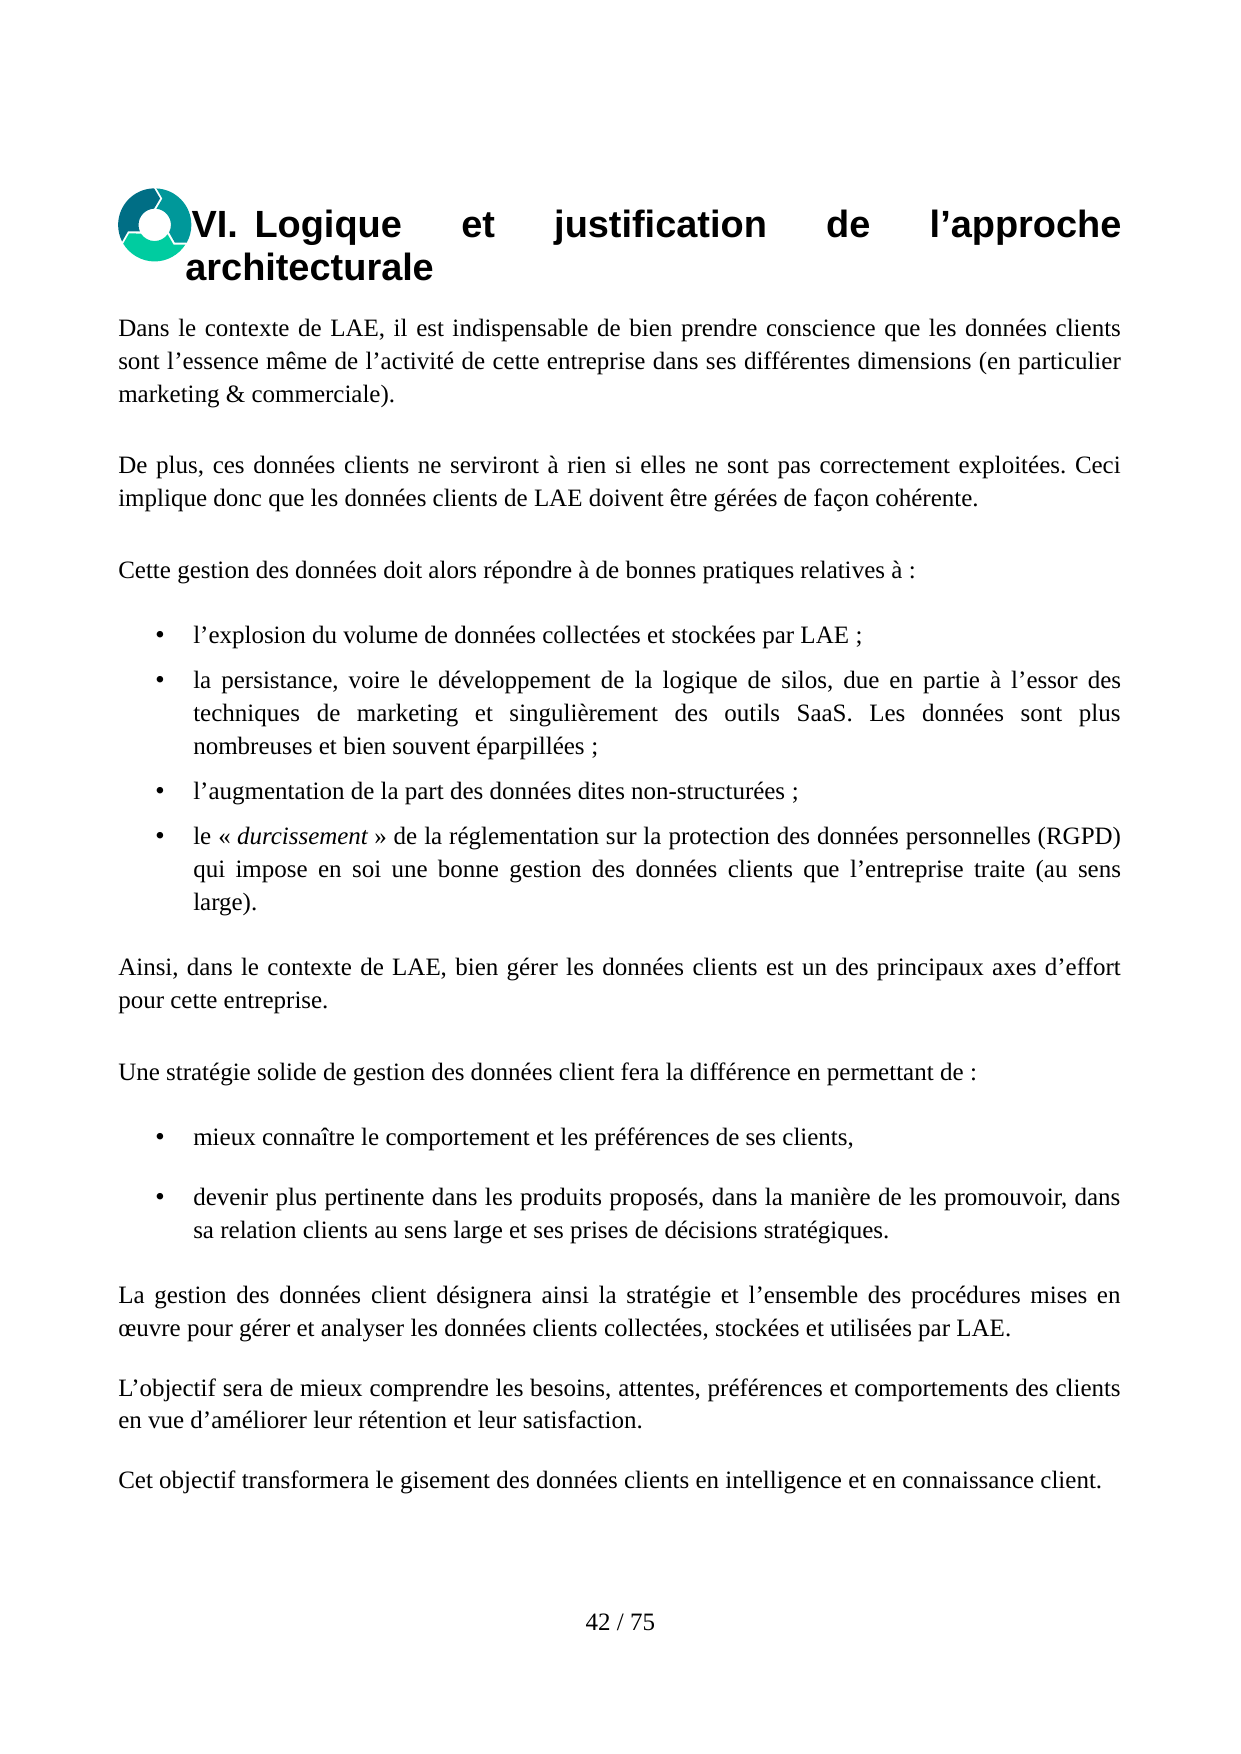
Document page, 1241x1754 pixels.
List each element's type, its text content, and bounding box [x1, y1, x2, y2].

text Cette gestion des données doit alors répondre à de bonnes pratiques relatives à : [118, 555, 1122, 583]
list la persistance, voire le développement de la logique de silos, due en partie à l’essor des techniques de marketing et singulièrement des outils SaaS. Les données sont plus nombreuses et bien souvent éparpillées ; [156, 665, 1122, 760]
list devenir plus pertinente dans les produits proposés, dans la manière de les promouvoir, dans sa relation clients au sens large et ses prises de décisions stratégiques. [156, 1182, 1122, 1243]
text L’objectif sera de mieux comprendre les besoins, attentes, préférences et comportements des clients en vue d’améliorer leur rétention et leur satisfaction. [118, 1373, 1122, 1434]
text Ainsi, dans le contexte de LAE, bien gérer les données clients est un des principaux axes d’effort pour cette entreprise. [118, 952, 1122, 1014]
text Dans le contexte de LAE, il est indispensable de bien prendre conscience que les données clients sont l’essence même de l’activité de cette entreprise dans ses différentes dimensions (en particulier marketing & commerciale). [118, 313, 1122, 408]
subtitle Logique et justification de l’approche architecturale [118, 201, 1122, 289]
list le « durcissement » de la réglementation sur la protection des données personnelles (RGPD) qui impose en soi une bonne gestion des données clients que l’entreprise traite (au sens large). [156, 821, 1122, 916]
list l’augmentation de la part des données dites non-structurées ; [156, 776, 1122, 805]
text De plus, ces données clients ne serviront à rien si elles ne sont pas correctement exploitées. Ceci implique donc que les données clients de LAE doivent être gérées de façon cohérente. [118, 450, 1122, 512]
text La gestion des données client désignera ainsi la stratégie et l’ensemble des procédures mises en œuvre pour gérer et analyser les données clients collectées, stockées et utilisées par LAE. [118, 1280, 1122, 1342]
text Cet objectif transformera le gisement des données clients en intelligence et en connaissance client. [118, 1465, 1122, 1494]
list l’explosion du volume de données collectées et stockées par LAE ; [156, 620, 1122, 649]
text Une stratégie solide de gestion des données client fera la différence en permettant de : [118, 1057, 1122, 1086]
list mieux connaître le comportement et les préférences de ses clients, [156, 1122, 1122, 1151]
